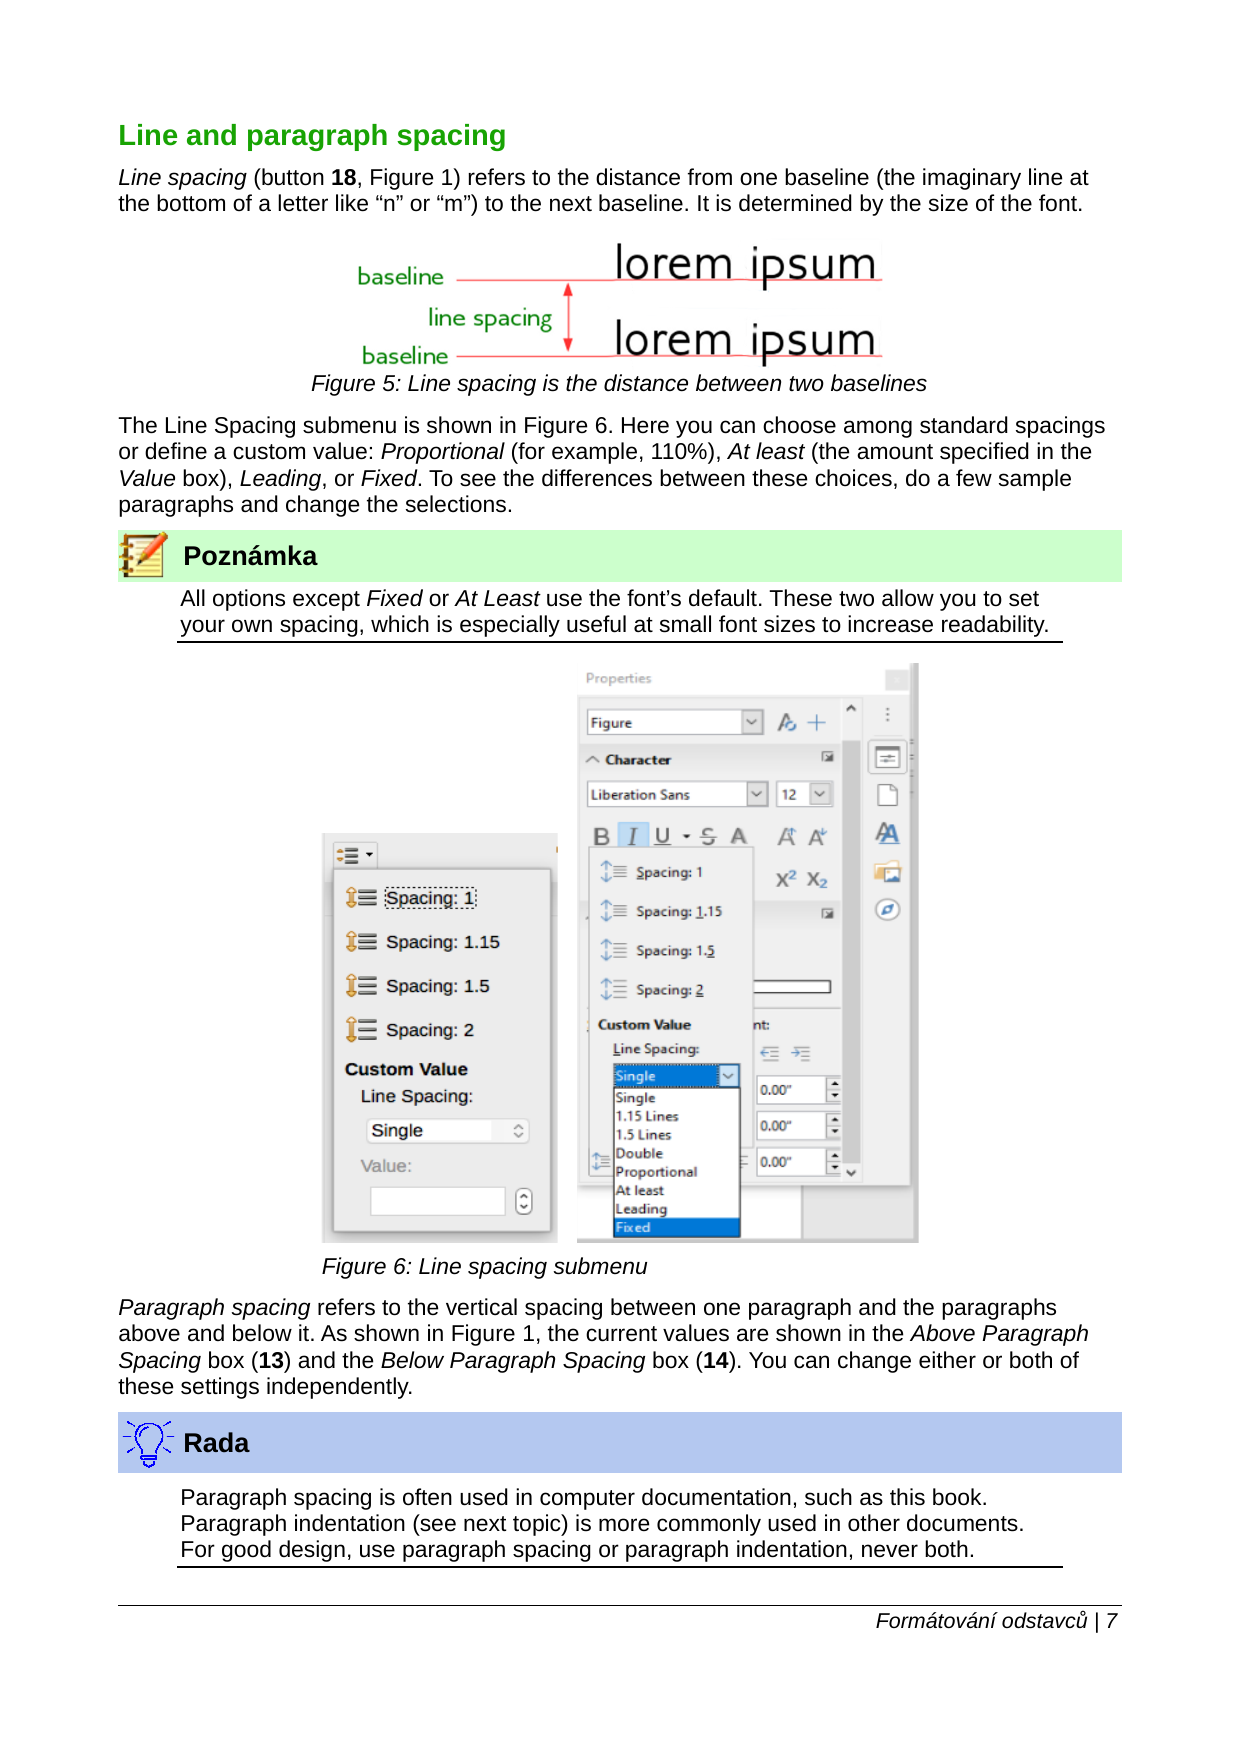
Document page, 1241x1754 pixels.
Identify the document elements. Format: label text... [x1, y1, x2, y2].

picture [357, 228, 883, 370]
text Figure 6: Line spacing submenu [322, 1253, 919, 1279]
text The Line Spacing submenu is shown in Figure 6. Here you can choose among standard spacings or define a custom value: Proportional (for example, 110%), At least (the amount specified in the Value box), Leading, or Fixed. To see the differences between these choices, do a few sample paragraphs and change the selections. [118, 412, 1122, 517]
text Paragraph spacing is often used in computer documentation, such as this book. Paragraph indentation (see next topic) is more commonly used in other documents. For good design, use paragraph spacing or paragraph indentation, never both. [177, 1481, 1063, 1566]
picture [577, 663, 919, 1243]
picture [119, 1413, 179, 1472]
text All options except Fixed or At Least use the font’s default. These two allow you to set your own spacing, which is especially useful at small font sizes to increase readability. [177, 582, 1063, 641]
subtitle Line and paragraph spacing [118, 118, 1122, 152]
subtitle Poznámka [118, 530, 1122, 582]
subtitle Rada [118, 1412, 1122, 1473]
picture [119, 530, 170, 581]
text Line spacing (button 18, Figure 1) refers to the distance from one baseline (the imaginary line at the bottom of a letter like “n” or “m”) to the next baseline. It is determined by the size of the font. [118, 163, 1122, 216]
picture [321, 833, 558, 1243]
text Paragraph spacing refers to the vertical spacing between one paragraph and the paragraphs above and below it. As shown in Figure 1, the current values are shown in the Above Paragraph Spacing box (13) and the Below Paragraph Spacing box (14). You can change either or both of these settings independently. [118, 1294, 1122, 1399]
text Figure 5: Line spacing is the distance between two baselines [292, 229, 948, 396]
